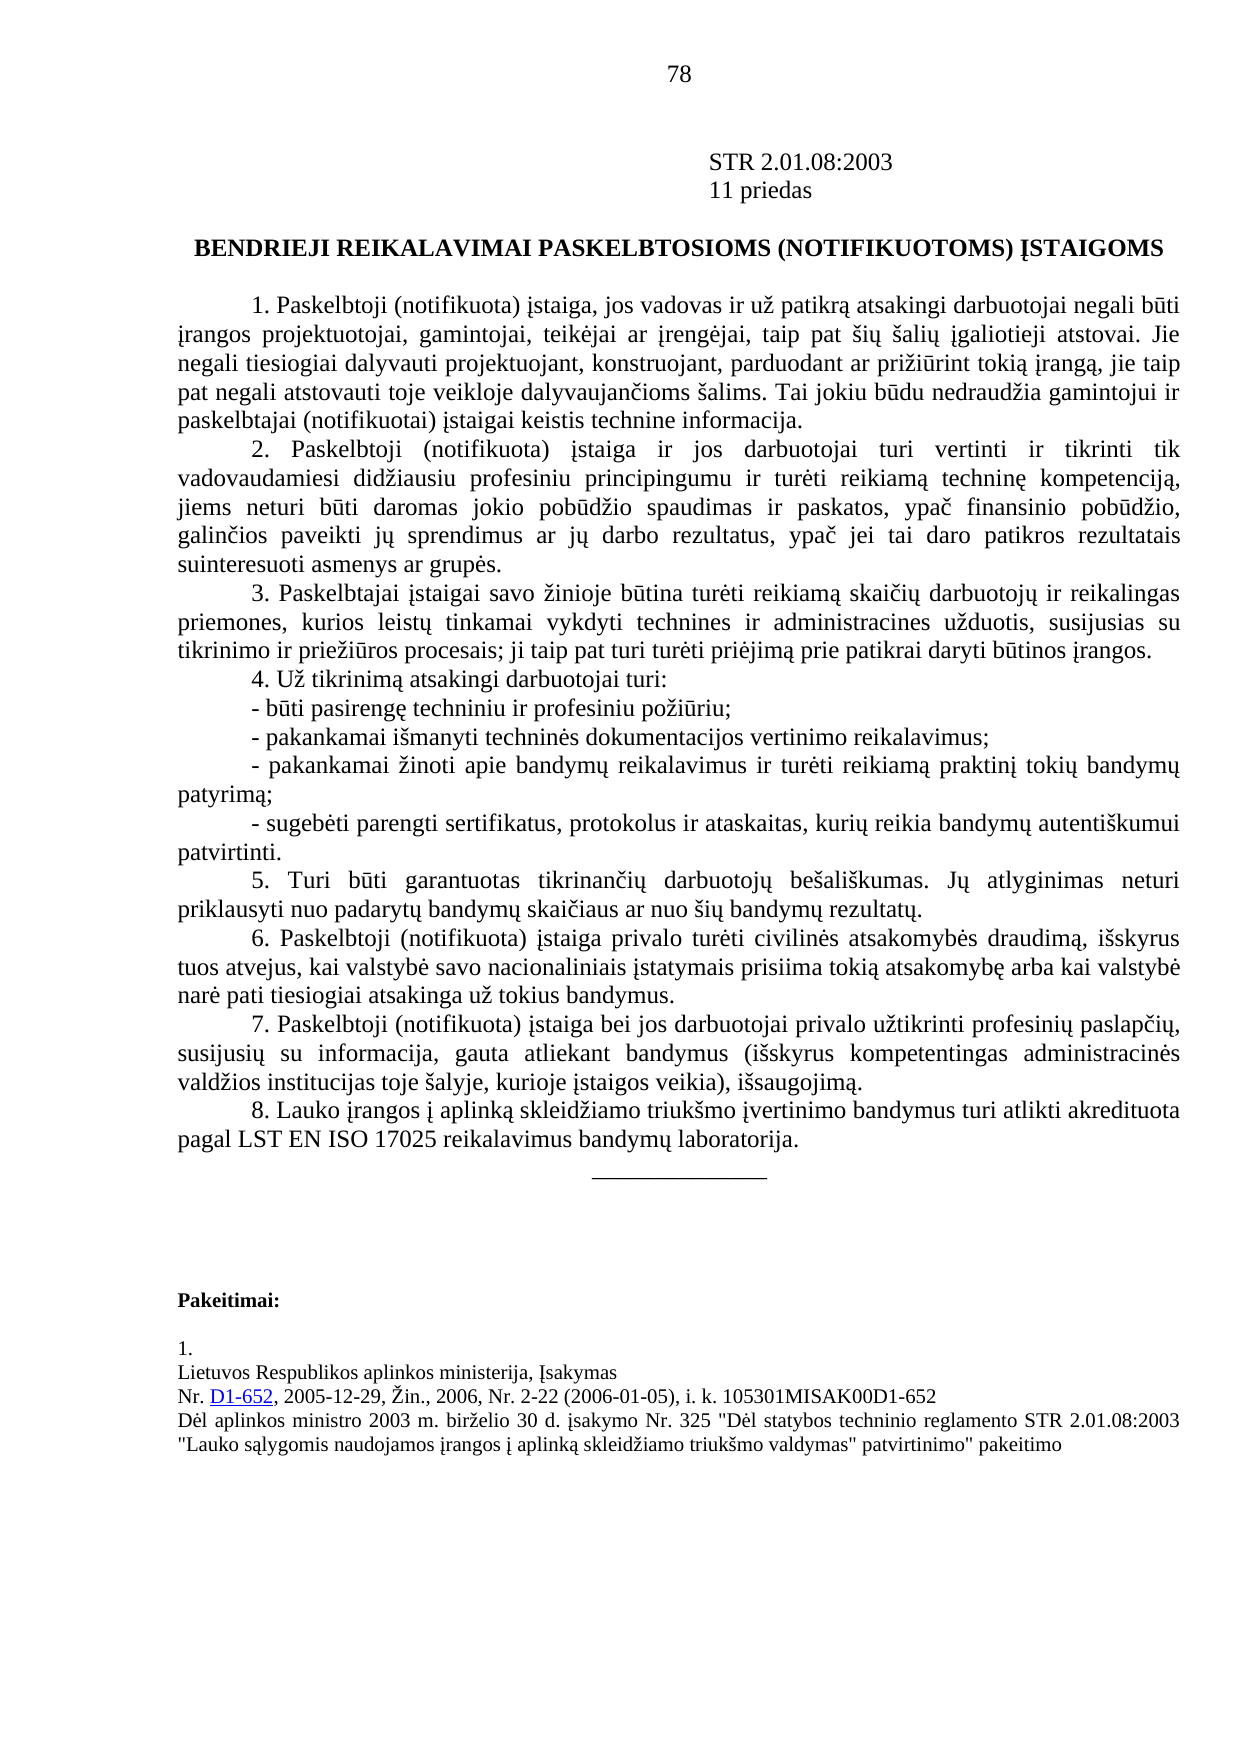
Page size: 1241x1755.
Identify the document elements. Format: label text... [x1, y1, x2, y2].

text 4. Už tikrinimą atsakingi darbuotojai turi: [177, 664, 1181, 693]
text - būti pasirengę techniniu ir profesiniu požiūriu; [177, 693, 1181, 722]
text BENDRIEJI REIKALAVIMAI PASKELBTOSIOMS (NOTIFIKUOTOMS) ĮSTAIGOMS [177, 233, 1181, 262]
text 8. Lauko įrangos į aplinką skleidžiamo triukšmo įvertinimo bandymus turi atlikti akredituota pagal LST EN ISO 17025 reikalavimus bandymų laboratorija. [177, 1096, 1181, 1153]
text 2. Paskelbtoji (notifikuota) įstaiga ir jos darbuotojai turi vertinti ir tikrinti tik vadovaudamiesi didžiausiu profesiniu principingumu ir turėti reikiamą techninę kompetenciją, jiems neturi būti daromas jokio pobūdžio spaudimas ir paskatos, ypač finansinio pobūdžio, galinčios paveikti jų sprendimus ar jų darbo rezultatus, ypač jei tai daro patikros rezultatais suinteresuoti asmenys ar grupės. [177, 434, 1181, 578]
text Lietuvos Respublikos aplinkos ministerija, Įsakymas [177, 1360, 1181, 1384]
text 1. [177, 1336, 1181, 1360]
text 11 priedas [177, 176, 1181, 204]
text Nr. D1-652, 2005-12-29, Žin., 2006, Nr. 2-22 (2006-01-05), i. k. 105301MISAK00D1-652 [177, 1384, 1181, 1408]
text 7. Paskelbtoji (notifikuota) įstaiga bei jos darbuotojai privalo užtikrinti profesinių paslapčių, susijusių su informacija, gauta atliekant bandymus (išskyrus kompetentingas administracinės valdžios institucijas toje šalyje, kurioje įstaigos veikia), išsaugojimą. [177, 1009, 1181, 1096]
text Dėl aplinkos ministro 2003 m. birželio 30 d. įsakymo Nr. 325 "Dėl statybos techninio reglamento STR 2.01.08:2003 "Lauko sąlygomis naudojamos įrangos į aplinką skleidžiamo triukšmo valdymas" patvirtinimo" pakeitimo [177, 1408, 1181, 1456]
text 5. Turi būti garantuotas tikrinančių darbuotojų bešališkumas. Jų atlyginimas neturi priklausyti nuo padarytų bandymų skaičiaus ar nuo šių bandymų rezultatų. [177, 866, 1181, 923]
text 1. Paskelbtoji (notifikuota) įstaiga, jos vadovas ir už patikrą atsakingi darbuotojai negali būti įrangos projektuotojai, gamintojai, teikėjai ar įrengėjai, taip pat šių šalių įgaliotieji atstovai. Jie negali tiesiogiai dalyvauti projektuojant, konstruojant, parduodant ar prižiūrint tokią įrangą, jie taip pat negali atstovauti toje veikloje dalyvaujančioms šalims. Tai jokiu būdu nedraudžia gamintojui ir paskelbtajai (notifikuotai) įstaigai keistis technine informacija. [177, 291, 1181, 434]
text 6. Paskelbtoji (notifikuota) įstaiga privalo turėti civilinės atsakomybės draudimą, išskyrus tuos atvejus, kai valstybė savo nacionaliniais įstatymais prisiima tokią atsakomybę arba kai valstybė narė pati tiesiogiai atsakinga už tokius bandymus. [177, 923, 1181, 1009]
text Pakeitimai: [177, 1287, 1181, 1312]
text 3. Paskelbtajai įstaigai savo žinioje būtina turėti reikiamą skaičių darbuotojų ir reikalingas priemones, kurios leistų tinkamai vykdyti technines ir administracines užduotis, susijusias su tikrinimo ir priežiūros procesais; ji taip pat turi turėti priėjimą prie patikrai daryti būtinos įrangos. [177, 578, 1181, 664]
text ______________ [177, 1153, 1181, 1182]
text - pakankamai išmanyti techninės dokumentacijos vertinimo reikalavimus; [177, 722, 1181, 751]
text STR 2.01.08:2003 [177, 147, 1181, 176]
text - sugebėti parengti sertifikatus, protokolus ir ataskaitas, kurių reikia bandymų autentiškumui patvirtinti. [177, 808, 1181, 866]
text - pakankamai žinoti apie bandymų reikalavimus ir turėti reikiamą praktinį tokių bandymų patyrimą; [177, 751, 1181, 808]
